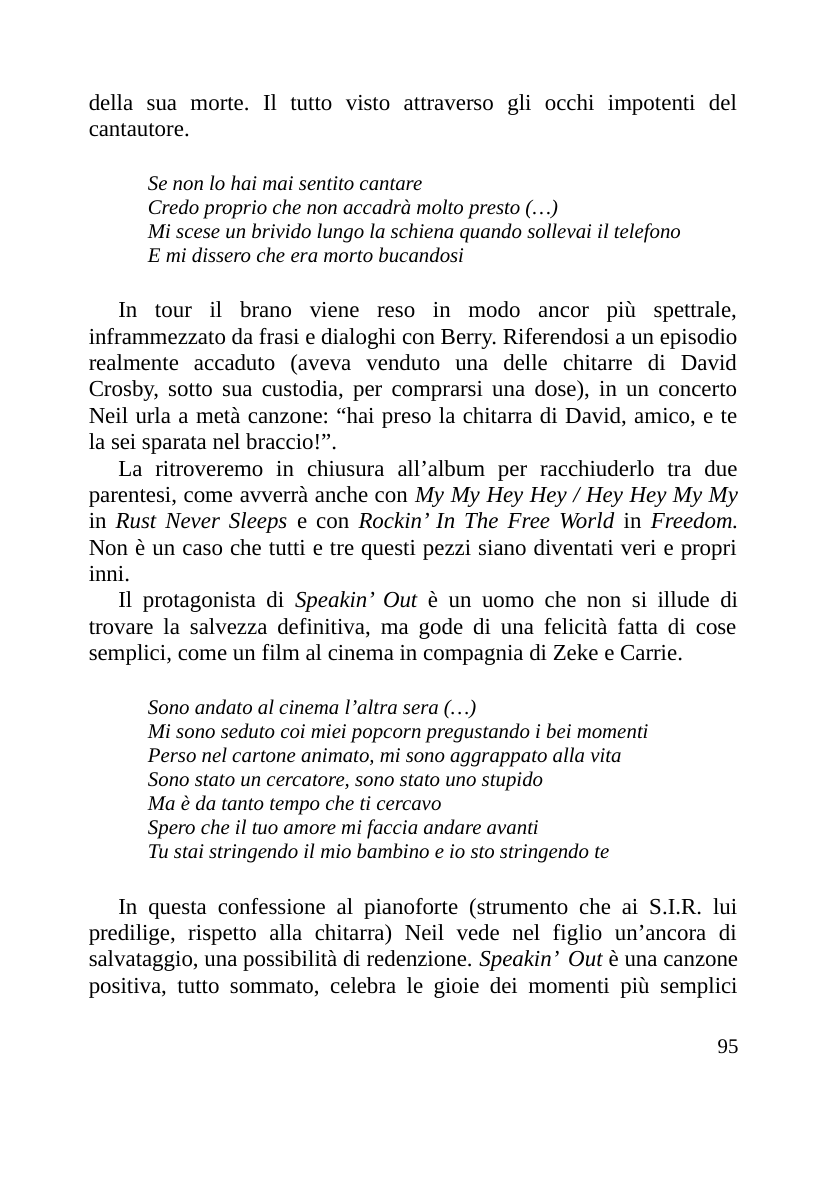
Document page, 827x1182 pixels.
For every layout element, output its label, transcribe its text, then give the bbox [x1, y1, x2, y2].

text Ma è da tanto tempo che ti cercavo [88, 791, 738, 815]
text Sono stato un cercatore, sono stato uno stupido [88, 767, 738, 791]
text La ritroveremo in chiusura all’album per racchiuderlo tra due parentesi, come avverrà anche con My My Hey Hey / Hey Hey My My in Rust Never Sleeps e con Rockin’ In The Free World in Freedom. Non è un caso che tutti e tre questi pezzi siano diventati veri e propri inni. [88, 454, 738, 586]
text Sono andato al cinema l’altra sera (…) [88, 695, 738, 719]
text della sua morte. Il tutto visto attraverso gli occhi impotenti del cantautore. [88, 88, 738, 141]
text Il protagonista di Speakin’ Out è un uomo che non si illude di trovare la salvezza definitiva, ma gode di una felicità fatta di cose semplici, come un film al cinema in compagnia di Zeke e Carrie. [88, 586, 738, 665]
text Credo proprio che non accadrà molto presto (…) [88, 195, 738, 219]
text In tour il brano viene reso in modo ancor più spettrale, inframmezzato da frasi e dialoghi con Berry. Riferendosi a un episodio realmente accaduto (aveva venduto una delle chitarre di David Crosby, sotto sua custodia, per comprarsi una dose), in un concerto Neil urla a metà canzone: “hai preso la chitarra di David, amico, e te la sei sparata nel braccio!”. [88, 296, 738, 454]
text E mi dissero che era morto bucandosi [88, 243, 738, 267]
text Perso nel cartone animato, mi sono aggrappato alla vita [88, 743, 738, 767]
text In questa confessione al pianoforte (strumento che ai S.I.R. lui predilige, rispetto alla chitarra) Neil vede nel figlio un’ancora di salvataggio, una possibilità di redenzione. Speakin’ Out è una canzone positiva, tutto sommato, celebra le gioie dei momenti più semplici [88, 893, 738, 998]
text Mi sono seduto coi miei popcorn pregustando i bei momenti [88, 719, 738, 743]
text Mi scese un brivido lungo la schiena quando sollevai il telefono [88, 219, 738, 243]
text Spero che il tuo amore mi faccia andare avanti [88, 815, 738, 839]
text Se non lo hai mai sentito cantare [88, 171, 738, 195]
text Tu stai stringendo il mio bambino e io sto stringendo te [88, 839, 738, 863]
